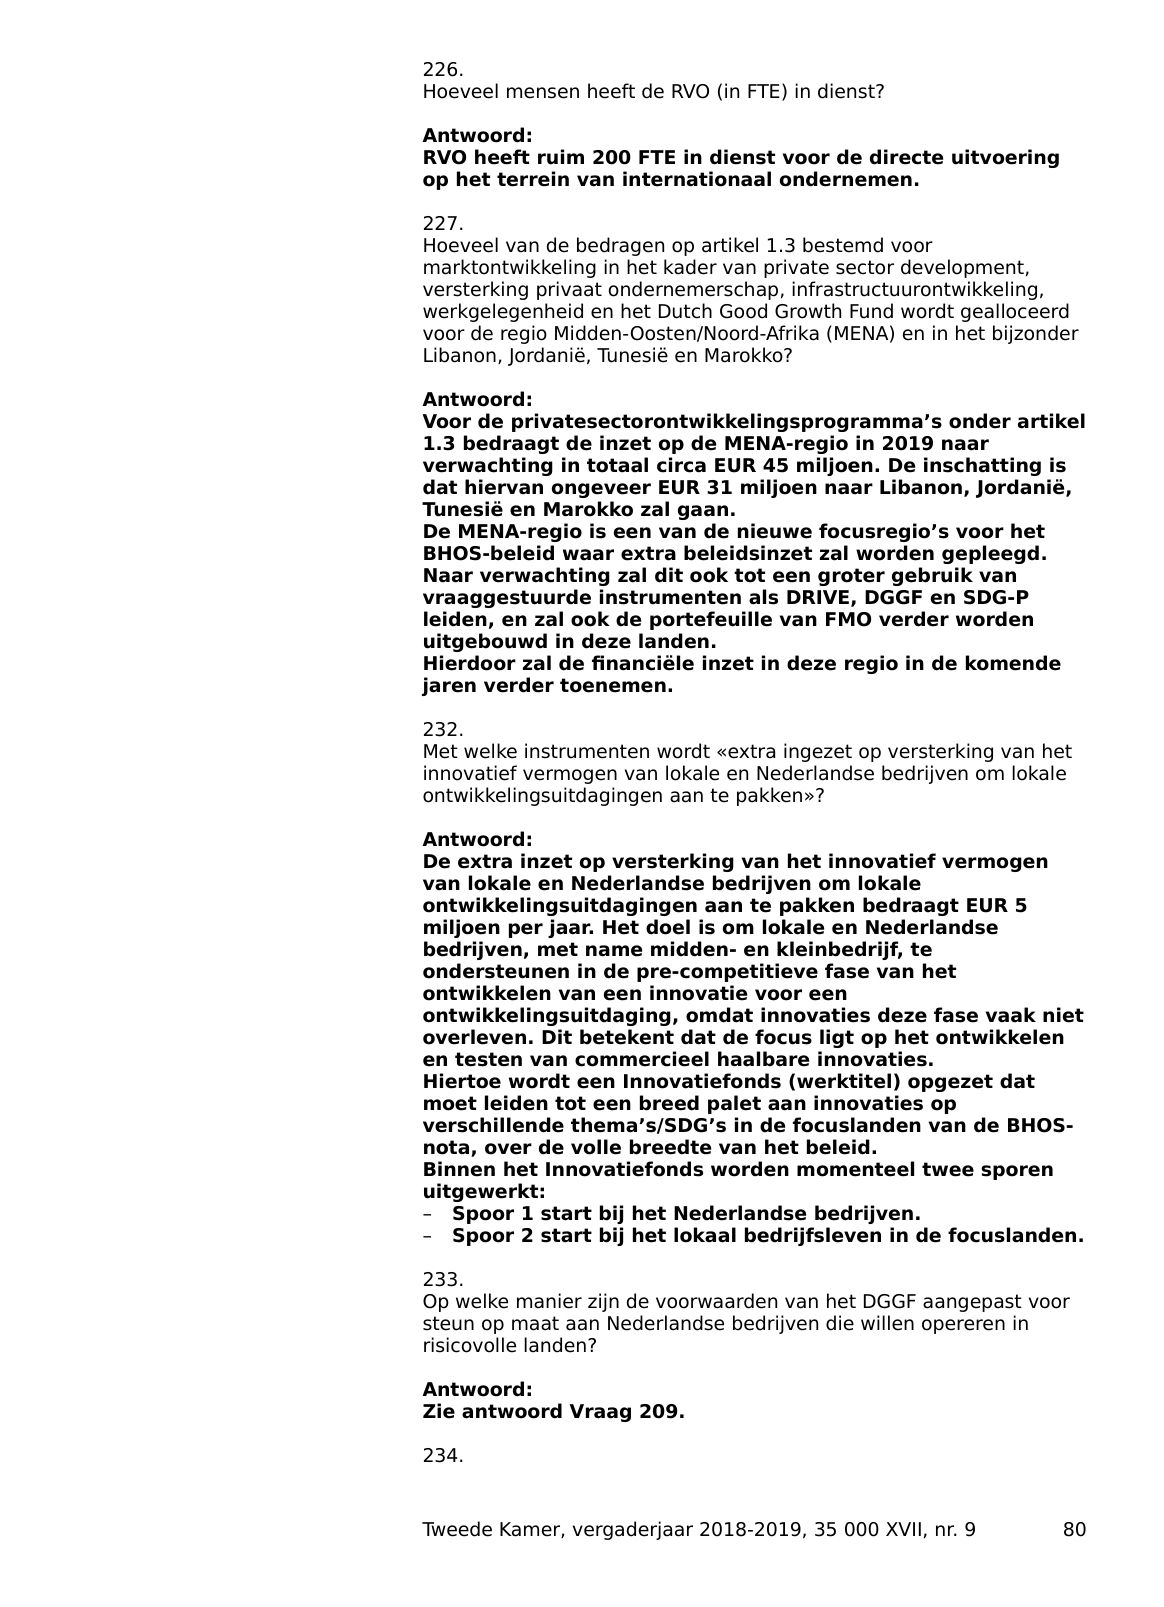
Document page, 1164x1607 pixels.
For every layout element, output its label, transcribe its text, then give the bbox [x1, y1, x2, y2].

text Zie antwoord Vraag 209. [422, 1401, 1087, 1423]
text 232. [422, 719, 1087, 741]
text 233. [422, 1269, 1087, 1291]
text Antwoord: [422, 389, 1087, 411]
text Hoeveel van de bedragen op artikel 1.3 bestemd voor marktontwikkeling in het kader van private sector development, versterking privaat ondernemerschap, infrastructuurontwikkeling, werkgelegenheid en het Dutch Good Growth Fund wordt gealloceerd voor de regio Midden-Oosten/Noord-Afrika (MENA) en in het bijzonder Libanon, Jordanië, Tunesië en Marokko? [422, 235, 1087, 367]
text Hierdoor zal de financiële inzet in deze regio in de komende jaren verder toenemen. [422, 653, 1087, 697]
text 227. [422, 213, 1087, 235]
text Antwoord: [422, 1379, 1087, 1401]
text – Spoor 1 start bij het Nederlandse bedrijven. [422, 1203, 1087, 1225]
text Hiertoe wordt een Innovatiefonds (werktitel) opgezet dat moet leiden tot een breed palet aan innovaties op verschillende thema’s/SDG’s in de focuslanden van de BHOS-nota, over de volle breedte van het beleid. [422, 1071, 1087, 1159]
text De extra inzet op versterking van het innovatief vermogen van lokale en Nederlandse bedrijven om lokale ontwikkelingsuitdagingen aan te pakken bedraagt EUR 5 miljoen per jaar. Het doel is om lokale en Nederlandse bedrijven, met name midden- en kleinbedrijf, te ondersteunen in de pre-competitieve fase van het ontwikkelen van een innovatie voor een ontwikkelingsuitdaging, omdat innovaties deze fase vaak niet overleven. Dit betekent dat de focus ligt op het ontwikkelen en testen van commercieel haalbare innovaties. [422, 851, 1087, 1071]
text Voor de privatesectorontwikkelingsprogramma’s onder artikel 1.3 bedraagt de inzet op de MENA-regio in 2019 naar verwachting in totaal circa EUR 45 miljoen. De inschatting is dat hiervan ongeveer EUR 31 miljoen naar Libanon, Jordanië, Tunesië en Marokko zal gaan. [422, 411, 1087, 521]
text Op welke manier zijn de voorwaarden van het DGGF aangepast voor steun op maat aan Nederlandse bedrijven die willen opereren in risicovolle landen? [422, 1291, 1087, 1357]
text Antwoord: [422, 829, 1087, 851]
text De MENA-regio is een van de nieuwe focusregio’s voor het BHOS-beleid waar extra beleidsinzet zal worden gepleegd. Naar verwachting zal dit ook tot een groter gebruik van vraaggestuurde instrumenten als DRIVE, DGGF en SDG-P leiden, en zal ook de portefeuille van FMO verder worden uitgebouwd in deze landen. [422, 521, 1087, 653]
text – Spoor 2 start bij het lokaal bedrijfsleven in de focuslanden. [422, 1225, 1087, 1247]
text 226. [422, 59, 1087, 81]
text Antwoord: [422, 125, 1087, 147]
text RVO heeft ruim 200 FTE in dienst voor de directe uitvoering op het terrein van internationaal ondernemen. [422, 147, 1087, 191]
text Hoeveel mensen heeft de RVO (in FTE) in dienst? [422, 81, 1087, 103]
text Binnen het Innovatiefonds worden momenteel twee sporen uitgewerkt: [422, 1159, 1087, 1203]
text Met welke instrumenten wordt «extra ingezet op versterking van het innovatief vermogen van lokale en Nederlandse bedrijven om lokale ontwikkelingsuitdagingen aan te pakken»? [422, 741, 1087, 807]
text 234. [422, 1445, 1087, 1467]
